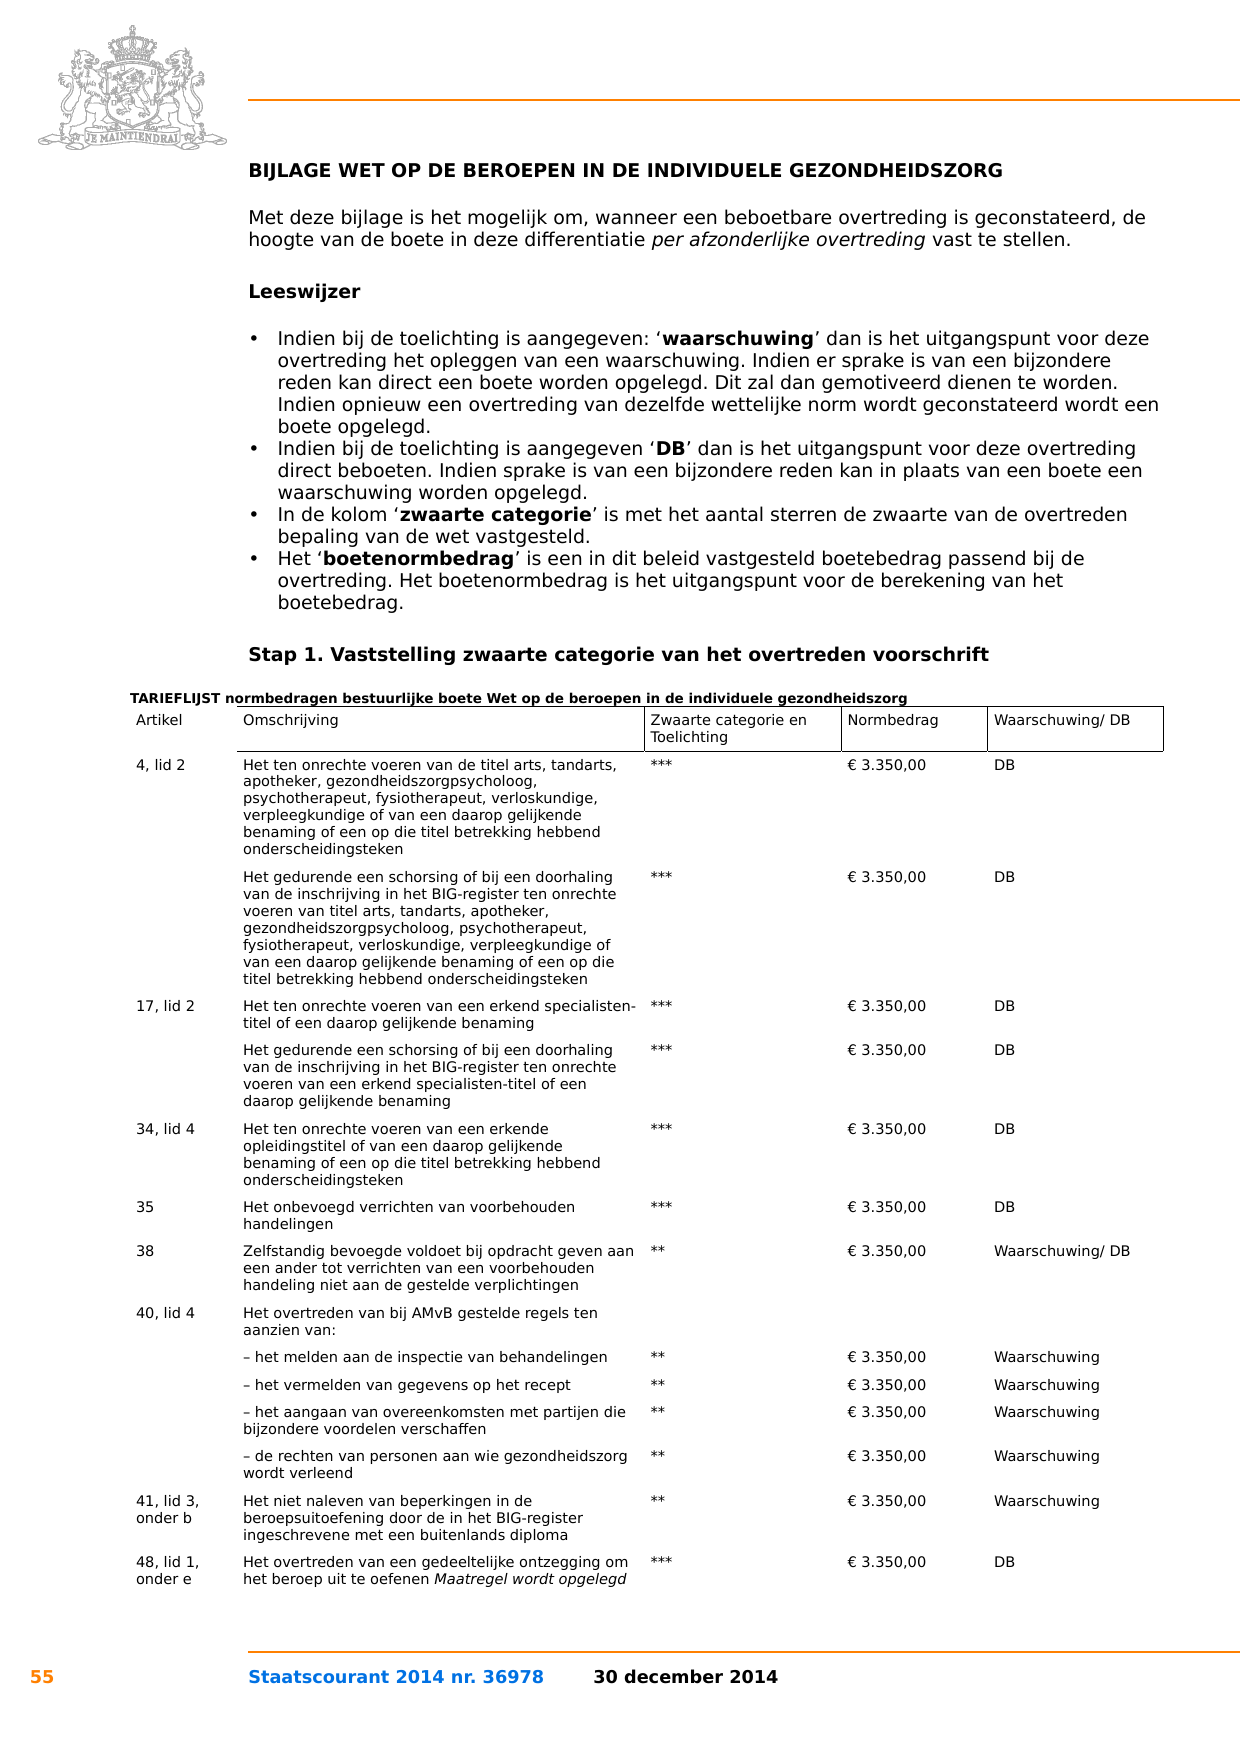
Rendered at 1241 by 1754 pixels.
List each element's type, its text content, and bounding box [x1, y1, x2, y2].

picture [38, 25, 227, 150]
table_cell € 3.350,00 [842, 1549, 987, 1593]
table_cell [645, 1300, 841, 1343]
table_cell *** [645, 1549, 841, 1593]
table_cell *** [645, 752, 841, 863]
table_cell 40, lid 4 [131, 1300, 236, 1487]
table_cell ** [645, 1239, 841, 1299]
table_cell DB [988, 993, 1163, 1037]
table_cell Normbedrag [842, 707, 987, 751]
table_cell DB [988, 1038, 1163, 1115]
table_cell Waarschuwing/ DB [988, 1239, 1163, 1299]
table_cell [842, 1300, 987, 1343]
table_cell *** [645, 864, 841, 992]
table_cell € 3.350,00 [842, 1399, 987, 1442]
table_cell ** [645, 1344, 841, 1371]
table_cell [988, 1300, 1163, 1343]
table_cell *** [645, 1038, 841, 1115]
table_cell € 3.350,00 [842, 1344, 987, 1371]
table_cell € 3.350,00 [842, 993, 987, 1037]
table_cell € 3.350,00 [842, 864, 987, 992]
table_cell Waarschuwing [988, 1344, 1163, 1371]
table_cell *** [645, 1116, 841, 1193]
text • Indien bij de toelichting is aangegeven ‘DB’ dan is het uitgangspunt voor deze overtreding direct beboeten. Indien sprake is van een bijzondere reden kan in plaats van een boete een waarschuwing worden opgelegd. [248, 438, 1163, 504]
table_cell Het overtreden van een gedeeltelijke ontzegging om het beroep uit te oefenen Maatregel wordt opgelegd [237, 1549, 644, 1593]
table_cell Artikel [131, 707, 236, 751]
table_cell Waarschuwing [988, 1488, 1163, 1548]
table_cell € 3.350,00 [842, 1372, 987, 1398]
table_cell 4, lid 2 [131, 752, 236, 992]
table_cell Het overtreden van bij AMvB gestelde regels ten aanzien van: [237, 1300, 644, 1343]
table_cell Omschrijving [237, 707, 644, 751]
table_cell ** [645, 1444, 841, 1487]
table_cell € 3.350,00 [842, 752, 987, 863]
text • In de kolom ‘zwaarte categorie’ is met het aantal sterren de zwaarte van de overtreden bepaling van de wet vastgesteld. [248, 504, 1163, 548]
table_cell ** [645, 1488, 841, 1548]
subtitle Leeswijzer [248, 281, 1163, 303]
table_cell – het aangaan van overeenkomsten met partijen die bijzondere voordelen verschaffen [237, 1399, 644, 1442]
table_cell DB [988, 1549, 1163, 1593]
table_cell Het gedurende een schorsing of bij een doorhaling van de inschrijving in het BIG-register ten onrechte voeren van titel arts, tandarts, apotheker, gezondheidszorgpsycholoog, psychotherapeut, fysiotherapeut, verloskundige, verpleegkundige of van een daarop gelijkende benaming of een op die titel betrekking hebbend onderscheidingsteken [237, 864, 644, 992]
text • Het ‘boetenormbedrag’ is een in dit beleid vastgesteld boetebedrag passend bij de overtreding. Het boetenormbedrag is het uitgangspunt voor de berekening van het boetebedrag. [248, 548, 1163, 613]
text • Indien bij de toelichting is aangegeven: ‘waarschuwing’ dan is het uitgangspunt voor deze overtreding het opleggen van een waarschuwing. Indien er sprake is van een bijzondere reden kan direct een boete worden opgelegd. Dit zal dan gemotiveerd dienen te worden. Indien opnieuw een overtreding van dezelfde wettelijke norm wordt geconstateerd wordt een boete opgelegd. [248, 328, 1163, 438]
table_cell Het ten onrechte voeren van een erkend specialisten-titel of een daarop gelijkende benaming [237, 993, 644, 1037]
table_cell 17, lid 2 [131, 993, 236, 1115]
table_cell € 3.350,00 [842, 1488, 987, 1548]
table_cell € 3.350,00 [842, 1116, 987, 1193]
table_cell Zwaarte categorie en Toelichting [645, 707, 841, 751]
table_cell Waarschuwing [988, 1444, 1163, 1487]
table_cell – het vermelden van gegevens op het recept [237, 1372, 644, 1398]
table_cell Het gedurende een schorsing of bij een doorhaling van de inschrijving in het BIG-register ten onrechte voeren van een erkend specialisten-titel of een daarop gelijkende benaming [237, 1038, 644, 1115]
table_cell DB [988, 1116, 1163, 1193]
table_cell € 3.350,00 [842, 1444, 987, 1487]
table_header TARIEFLIJST normbedragen bestuurlijke boete Wet op de beroepen in de individuele gezondheidszorg [130, 691, 1163, 706]
table_cell 48, lid 1, onder e [131, 1549, 236, 1593]
table_cell ** [645, 1372, 841, 1398]
table_cell *** [645, 993, 841, 1037]
table_cell 34, lid 4 [131, 1116, 236, 1193]
table_cell Het niet naleven van beperkingen in de beroepsuitoefening door de in het BIG-register ingeschrevene met een buitenlands diploma [237, 1488, 644, 1548]
text Met deze bijlage is het mogelijk om, wanneer een beboetbare overtreding is geconstateerd, de hoogte van de boete in deze differentiatie per afzonderlijke overtreding vast te stellen. [248, 207, 1163, 251]
table_cell € 3.350,00 [842, 1038, 987, 1115]
table_cell 41, lid 3, onder b [131, 1488, 236, 1548]
table_cell ** [645, 1399, 841, 1442]
table_cell Zelfstandig bevoegde voldoet bij opdracht geven aan een ander tot verrichten van een voorbehouden handeling niet aan de gestelde verplichtingen [237, 1239, 644, 1299]
table_cell € 3.350,00 [842, 1239, 987, 1299]
table_cell – het melden aan de inspectie van behandelingen [237, 1344, 644, 1371]
table_cell € 3.350,00 [842, 1194, 987, 1238]
table_cell Waarschuwing/ DB [988, 707, 1163, 751]
table_cell Het ten onrechte voeren van de titel arts, tandarts, apotheker, gezondheidszorgpsycholoog, psychotherapeut, fysiotherapeut, verloskundige, verpleegkundige of van een daarop gelijkende benaming of een op die titel betrekking hebbend onderscheidingsteken [237, 752, 644, 863]
table_cell *** [645, 1194, 841, 1238]
table_cell – de rechten van personen aan wie gezondheidszorg wordt verleend [237, 1444, 644, 1487]
table_cell DB [988, 864, 1163, 992]
table_cell 38 [131, 1239, 236, 1299]
table_cell 35 [131, 1194, 236, 1238]
table_cell DB [988, 752, 1163, 863]
table_cell DB [988, 1194, 1163, 1238]
table_cell Waarschuwing [988, 1399, 1163, 1442]
table_cell Het onbevoegd verrichten van voorbehouden handelingen [237, 1194, 644, 1238]
table_cell Het ten onrechte voeren van een erkende opleidingstitel of van een daarop gelijkende benaming of een op die titel betrekking hebbend onderscheidingsteken [237, 1116, 644, 1193]
subtitle Stap 1. Vaststelling zwaarte categorie van het overtreden voorschrift [248, 643, 1163, 666]
table_cell Waarschuwing [988, 1372, 1163, 1398]
subtitle BIJLAGE WET OP DE BEROEPEN IN DE INDIVIDUELE GEZONDHEIDSZORG [248, 160, 1163, 182]
